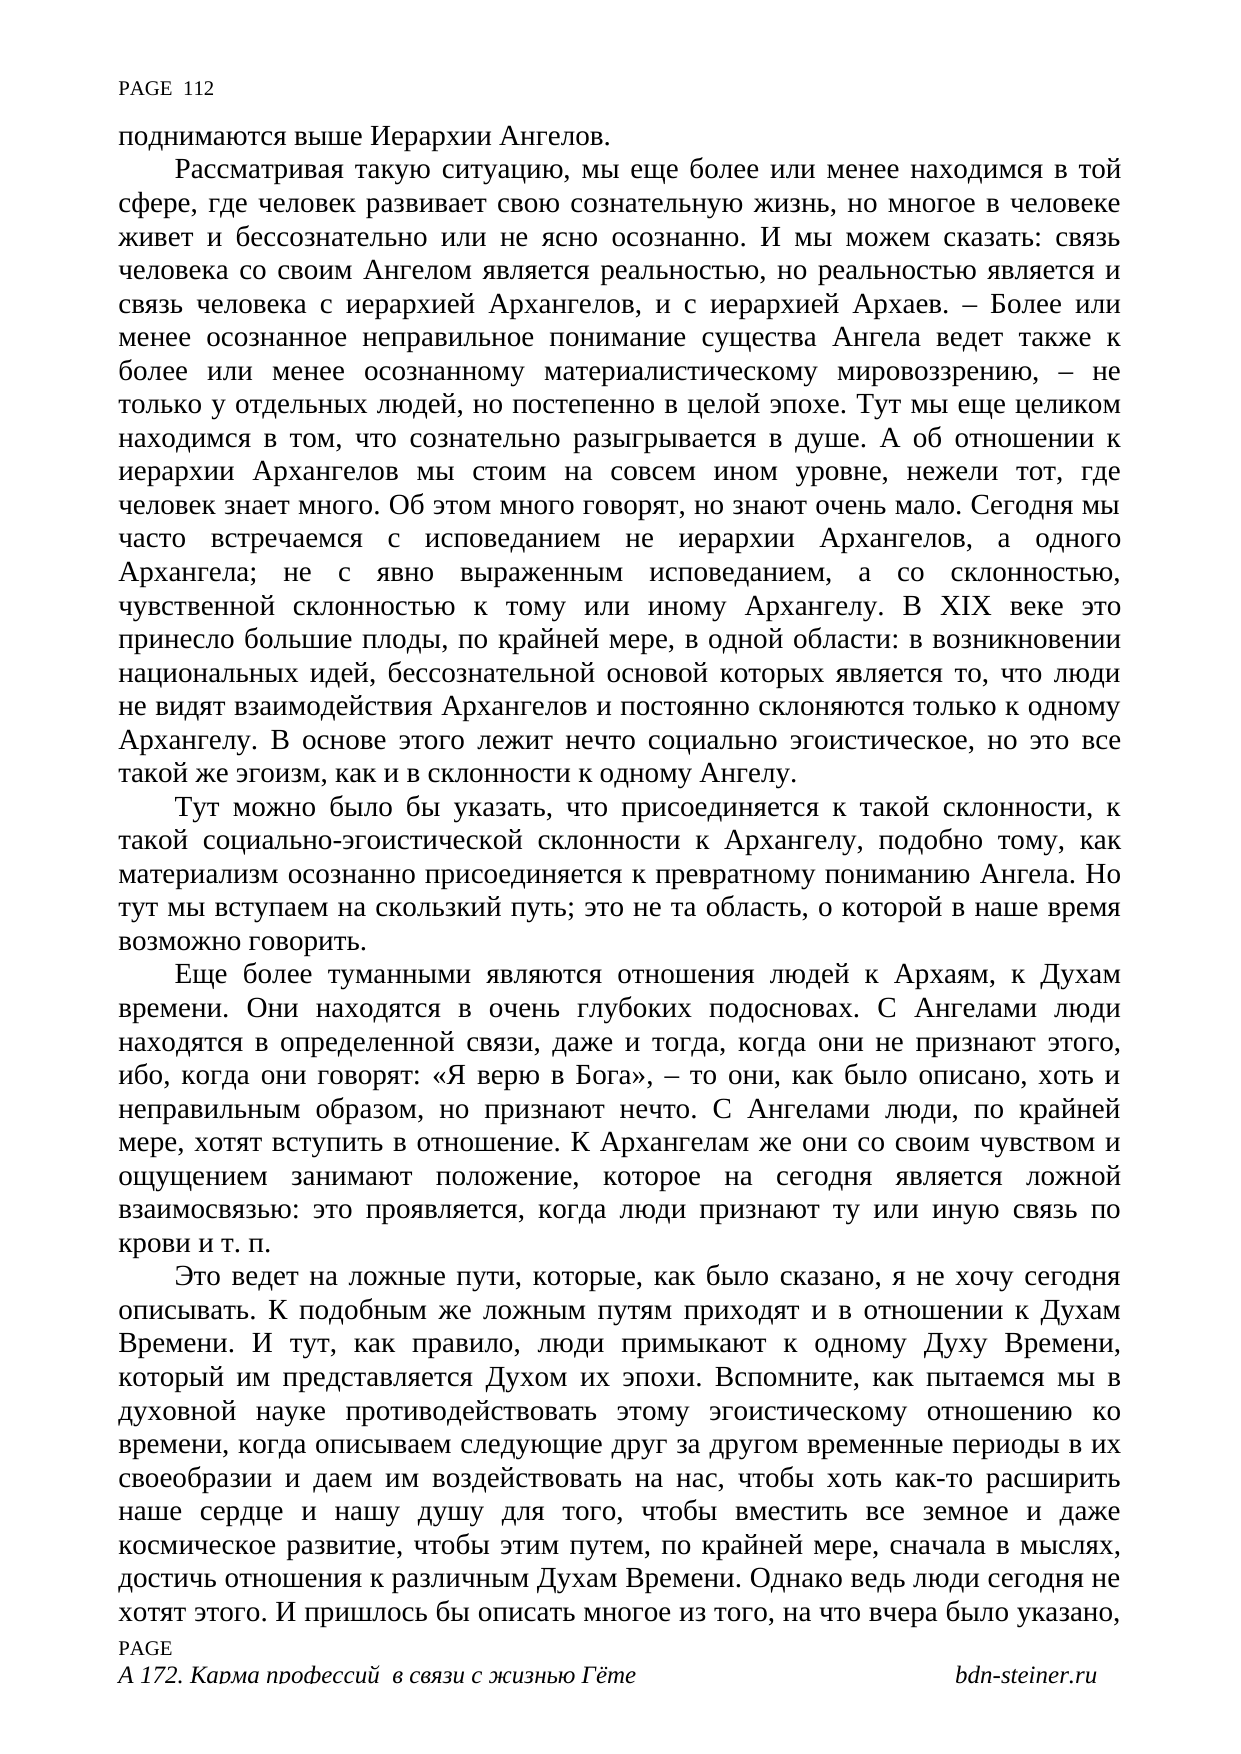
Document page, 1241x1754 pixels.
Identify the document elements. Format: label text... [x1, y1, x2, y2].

text поднимаются выше Иерархии Ангелов. [118, 118, 1122, 152]
text Еще более туманными являются отношения людей к Архаям, к Духам времени. Они находятся в очень глубоких подосновах. С Ангелами люди находятся в определенной связи, даже и тогда, когда они не признают этого, ибо, когда они говорят: «Я верю в Бога», – то они, как было описано, хоть и неправильным образом, но признают нечто. С Ангелами люди, по крайней мере, хотят вступить в отношение. К Архангелам же они со своим чувством и ощущением занимают положение, которое на сегодня является ложной взаимосвязью: это проявляется, когда люди признают ту или иную связь по крови и т. п. [118, 957, 1122, 1258]
text Рассматривая такую ситуацию, мы еще более или менее находимся в той сфере, где человек развивает свою сознательную жизнь, но многое в человеке живет и бессознательно или не ясно осознанно. И мы можем сказать: связь человека со своим Ангелом является реальностью, но реальностью является и связь человека с иерархией Архангелов, и с иерархией Архаев. – Более или менее осознанное неправильное понимание существа Ангела ведет также к более или менее осознанному материалистическому мировоззрению, – не только у отдельных людей, но постепенно в целой эпохе. Тут мы еще целиком находимся в том, что сознательно разыгрывается в душе. А об отношении к иерархии Архангелов мы стоим на совсем ином уровне, нежели тот, где человек знает много. Об этом много говорят, но знают очень мало. Сегодня мы часто встречаемся с исповеданием не иерархии Архангелов, а одного Архангела; не с явно выраженным исповеданием, а со склонностью, чувственной склонностью к тому или иному Архангелу. В XIX веке это принесло большие плоды, по крайней мере, в одной области: в возникновении национальных идей, бессознательной основой которых является то, что люди не видят взаимодействия Архангелов и постоянно склоняются только к одному Архангелу. В основе этого лежит нечто социально эгоистическое, но это все такой же эгоизм, как и в склонности к одному Ангелу. [118, 152, 1122, 789]
text Тут можно было бы указать, что присоединяется к такой склонности, к такой социально-эгоистической склонности к Архангелу, подобно тому, как материализм осознанно присоединяется к превратному пониманию Ангела. Но тут мы вступаем на скользкий путь; это не та область, о которой в наше время возможно говорить. [118, 789, 1122, 957]
text Это ведет на ложные пути, которые, как было сказано, я не хочу сегодня описывать. К подобным же ложным путям приходят и в отношении к Духам Времени. И тут, как правило, люди примыкают к одному Духу Времени, который им представляется Духом их эпохи. Вспомните, как пытаемся мы в духовной науке противодействовать этому эгоистическому отношению ко времени, когда описываем следующие друг за другом временные периоды в их своеобразии и даем им воздействовать на нас, чтобы хоть как-то расширить наше сердце и нашу душу для того, чтобы вместить все земное и даже космическое развитие, чтобы этим путем, по крайней мере, сначала в мыслях, достичь отношения к различным Духам Времени. Однако ведь люди сегодня не хотят этого. И пришлось бы описать многое из того, на что вчера было указано, [118, 1258, 1122, 1627]
